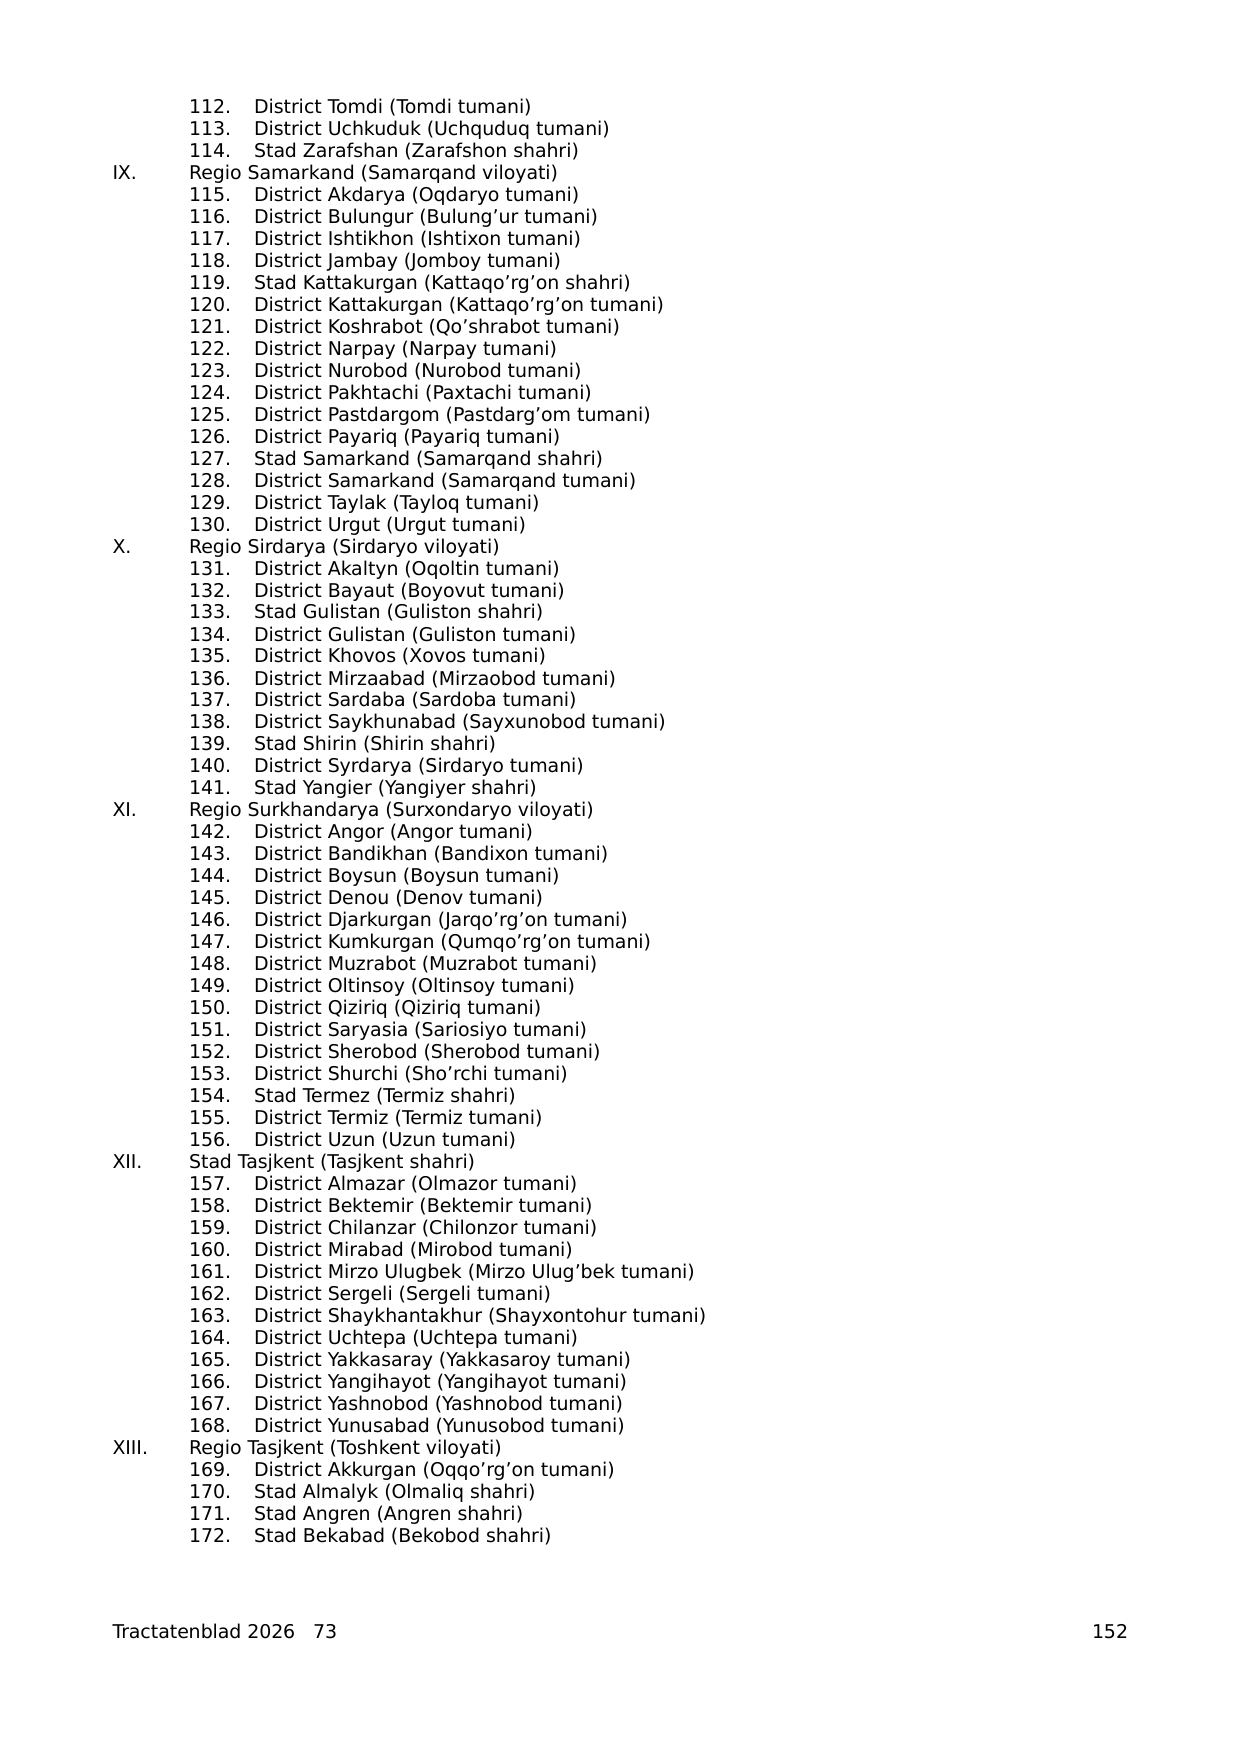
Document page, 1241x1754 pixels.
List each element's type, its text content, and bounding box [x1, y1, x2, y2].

text 161. District Mirzo Ulugbek (Mirzo Ulug’bek tumani) [189, 1261, 1128, 1283]
text 114. Stad Zarafshan (Zarafshon shahri) [189, 140, 1128, 162]
text 120. District Kattakurgan (Kattaqo’rg’on tumani) [189, 294, 1128, 316]
text IX. Regio Samarkand (Samarqand viloyati) [112, 162, 1128, 184]
text 139. Stad Shirin (Shirin shahri) [189, 733, 1128, 755]
text 147. District Kumkurgan (Qumqo’rg’on tumani) [189, 931, 1128, 953]
text 151. District Saryasia (Sariosiyo tumani) [189, 1019, 1128, 1041]
text 157. District Almazar (Olmazor tumani) [189, 1173, 1128, 1195]
text 169. District Akkurgan (Oqqo’rg’on tumani) [189, 1459, 1128, 1481]
text 133. Stad Gulistan (Guliston shahri) [189, 601, 1128, 623]
text 112. District Tomdi (Tomdi tumani) [189, 96, 1128, 118]
text 130. District Urgut (Urgut tumani) [189, 513, 1128, 536]
text 115. District Akdarya (Oqdaryo tumani) [189, 184, 1128, 206]
text 154. Stad Termez (Termiz shahri) [189, 1085, 1128, 1107]
text 143. District Bandikhan (Bandixon tumani) [189, 843, 1128, 865]
text 153. District Shurchi (Sho’rchi tumani) [189, 1063, 1128, 1085]
text 163. District Shaykhantakhur (Shayxontohur tumani) [189, 1305, 1128, 1327]
text 136. District Mirzaabad (Mirzaobod tumani) [189, 667, 1128, 689]
text 135. District Khovos (Xovos tumani) [189, 645, 1128, 667]
text 131. District Akaltyn (Oqoltin tumani) [189, 557, 1128, 579]
text 117. District Ishtikhon (Ishtixon tumani) [189, 228, 1128, 250]
text XIII. Regio Tasjkent (Toshkent viloyati) [112, 1437, 1128, 1459]
text 126. District Payariq (Payariq tumani) [189, 426, 1128, 448]
text 162. District Sergeli (Sergeli tumani) [189, 1283, 1128, 1305]
text XII. Stad Tasjkent (Tasjkent shahri) [112, 1151, 1128, 1173]
text 150. District Qiziriq (Qiziriq tumani) [189, 997, 1128, 1019]
text 165. District Yakkasaray (Yakkasaroy tumani) [189, 1349, 1128, 1371]
text 167. District Yashnobod (Yashnobod tumani) [189, 1393, 1128, 1415]
text 164. District Uchtepa (Uchtepa tumani) [189, 1327, 1128, 1349]
text 127. Stad Samarkand (Samarqand shahri) [189, 448, 1128, 469]
text 168. District Yunusabad (Yunusobod tumani) [189, 1415, 1128, 1437]
text 118. District Jambay (Jomboy tumani) [189, 250, 1128, 272]
text 123. District Nurobod (Nurobod tumani) [189, 360, 1128, 382]
text 116. District Bulungur (Bulung’ur tumani) [189, 206, 1128, 228]
text 171. Stad Angren (Angren shahri) [189, 1503, 1128, 1524]
text 172. Stad Bekabad (Bekobod shahri) [189, 1524, 1128, 1547]
text 113. District Uchkuduk (Uchquduq tumani) [189, 118, 1128, 140]
text 140. District Syrdarya (Sirdaryo tumani) [189, 755, 1128, 777]
text 158. District Bektemir (Bektemir tumani) [189, 1195, 1128, 1217]
text 144. District Boysun (Boysun tumani) [189, 865, 1128, 887]
text 160. District Mirabad (Mirobod tumani) [189, 1239, 1128, 1261]
text 125. District Pastdargom (Pastdarg’om tumani) [189, 404, 1128, 426]
text 137. District Sardaba (Sardoba tumani) [189, 689, 1128, 711]
text 159. District Chilanzar (Chilonzor tumani) [189, 1217, 1128, 1239]
text 134. District Gulistan (Guliston tumani) [189, 623, 1128, 645]
text 122. District Narpay (Narpay tumani) [189, 338, 1128, 360]
text 142. District Angor (Angor tumani) [189, 821, 1128, 843]
text 170. Stad Almalyk (Olmaliq shahri) [189, 1481, 1128, 1503]
text 141. Stad Yangier (Yangiyer shahri) [189, 777, 1128, 799]
text 124. District Pakhtachi (Paxtachi tumani) [189, 382, 1128, 404]
text 152. District Sherobod (Sherobod tumani) [189, 1041, 1128, 1063]
text 145. District Denou (Denov tumani) [189, 887, 1128, 909]
text 148. District Muzrabot (Muzrabot tumani) [189, 953, 1128, 975]
text 156. District Uzun (Uzun tumani) [189, 1129, 1128, 1151]
text 146. District Djarkurgan (Jarqo’rg’on tumani) [189, 909, 1128, 931]
text 128. District Samarkand (Samarqand tumani) [189, 469, 1128, 492]
text 155. District Termiz (Termiz tumani) [189, 1107, 1128, 1129]
text 129. District Taylak (Tayloq tumani) [189, 492, 1128, 513]
text 119. Stad Kattakurgan (Kattaqo’rg’on shahri) [189, 272, 1128, 294]
text 132. District Bayaut (Boyovut tumani) [189, 579, 1128, 601]
text 149. District Oltinsoy (Oltinsoy tumani) [189, 975, 1128, 997]
text XI. Regio Surkhandarya (Surxondaryo viloyati) [112, 799, 1128, 821]
text 121. District Koshrabot (Qo’shrabot tumani) [189, 316, 1128, 338]
text X. Regio Sirdarya (Sirdaryo viloyati) [112, 536, 1128, 557]
text 166. District Yangihayot (Yangihayot tumani) [189, 1371, 1128, 1393]
text 138. District Saykhunabad (Sayxunobod tumani) [189, 711, 1128, 733]
